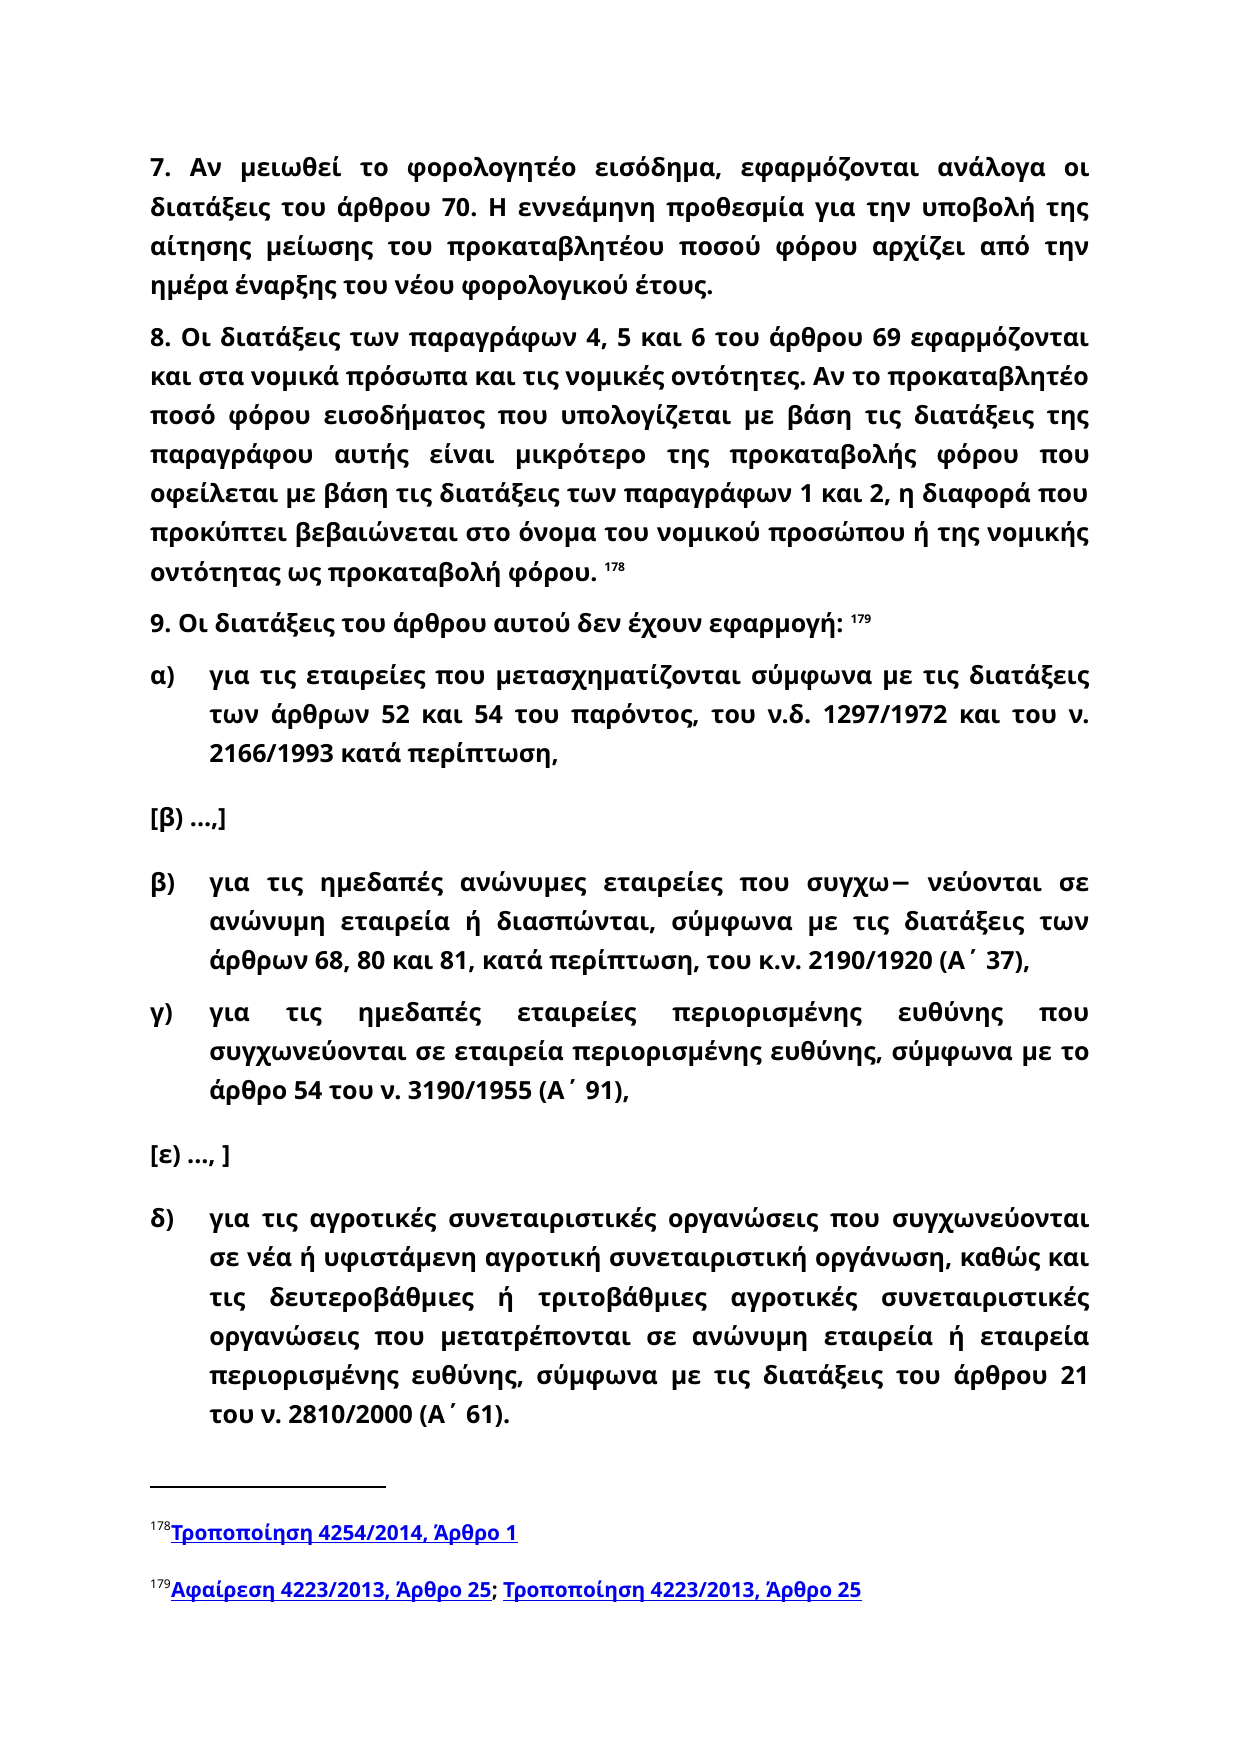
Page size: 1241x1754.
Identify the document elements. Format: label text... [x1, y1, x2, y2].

text [β) ...,] [150, 800, 1090, 834]
text 7. Αν μειωθεί το φορολογητέο εισόδημα, εφαρμόζονται ανάλογα οι διατάξεις του άρθρου 70. Η εννεάμηνη προθεσμία για την υποβολή της αίτησης μείωσης του προκαταβλητέου ποσού φόρου αρχίζει από την ημέρα έναρξης του νέου φορολογικού έτους. [150, 150, 1090, 302]
text [ε) ..., ] [150, 1137, 1090, 1171]
list β) για τις ημεδαπές ανώνυμες εταιρείες που συγχω− νεύονται σε ανώνυμη εταιρεία ή διασπώνται, σύμφωνα με τις διατάξεις των άρθρων 68, 80 και 81, κατά περίπτωση, του κ.ν. 2190/1920 (Α΄ 37), [150, 864, 1090, 977]
text Τροποποίηση 4254/2014, Άρθρο 1 [150, 1518, 1090, 1546]
list α) για τις εταιρείες που μετασχηματίζονται σύμφωνα με τις διατάξεις των άρθρων 52 και 54 του παρόντος, του ν.δ. 1297/1972 και του ν. 2166/1993 κατά περίπτωση, [150, 657, 1090, 770]
text Αφαίρεση 4223/2013, Άρθρο 25; Τροποποίηση 4223/2013, Άρθρο 25 [150, 1576, 1090, 1604]
list δ) για τις αγροτικές συνεταιριστικές οργανώσεις που συγχωνεύονται σε νέα ή υφιστάμενη αγροτική συνεταιριστική οργάνωση, καθώς και τις δευτεροβάθμιες ή τριτοβάθμιες αγροτικές συνεταιριστικές οργανώσεις που μετατρέπονται σε ανώνυμη εταιρεία ή εταιρεία περιορισμένης ευθύνης, σύμφωνα με τις διατάξεις του άρθρου 21 του ν. 2810/2000 (Α΄ 61). [150, 1201, 1090, 1431]
text 8. Οι διατάξεις των παραγράφων 4, 5 και 6 του άρθρου 69 εφαρμόζονται και στα νομικά πρόσωπα και τις νομικές οντότητες. Αν το προκαταβλητέο ποσό φόρου εισοδήματος που υπολογίζεται με βάση τις διατάξεις της παραγράφου αυτής είναι μικρότερο της προκαταβολής φόρου που οφείλεται με βάση τις διατάξεις των παραγράφων 1 και 2, η διαφορά που προκύπτει βεβαιώνεται στο όνομα του νομικού προσώπου ή της νομικής οντότητας ως προκαταβολή φόρου. [150, 319, 1090, 588]
text 9. Οι διατάξεις του άρθρου αυτού δεν έχουν εφαρμογή: [150, 606, 1090, 640]
list γ) για τις ημεδαπές εταιρείες περιορισμένης ευθύνης που συγχωνεύονται σε εταιρεία περιορισμένης ευθύνης, σύμφωνα με το άρθρο 54 του ν. 3190/1955 (Α΄ 91), [150, 994, 1090, 1107]
